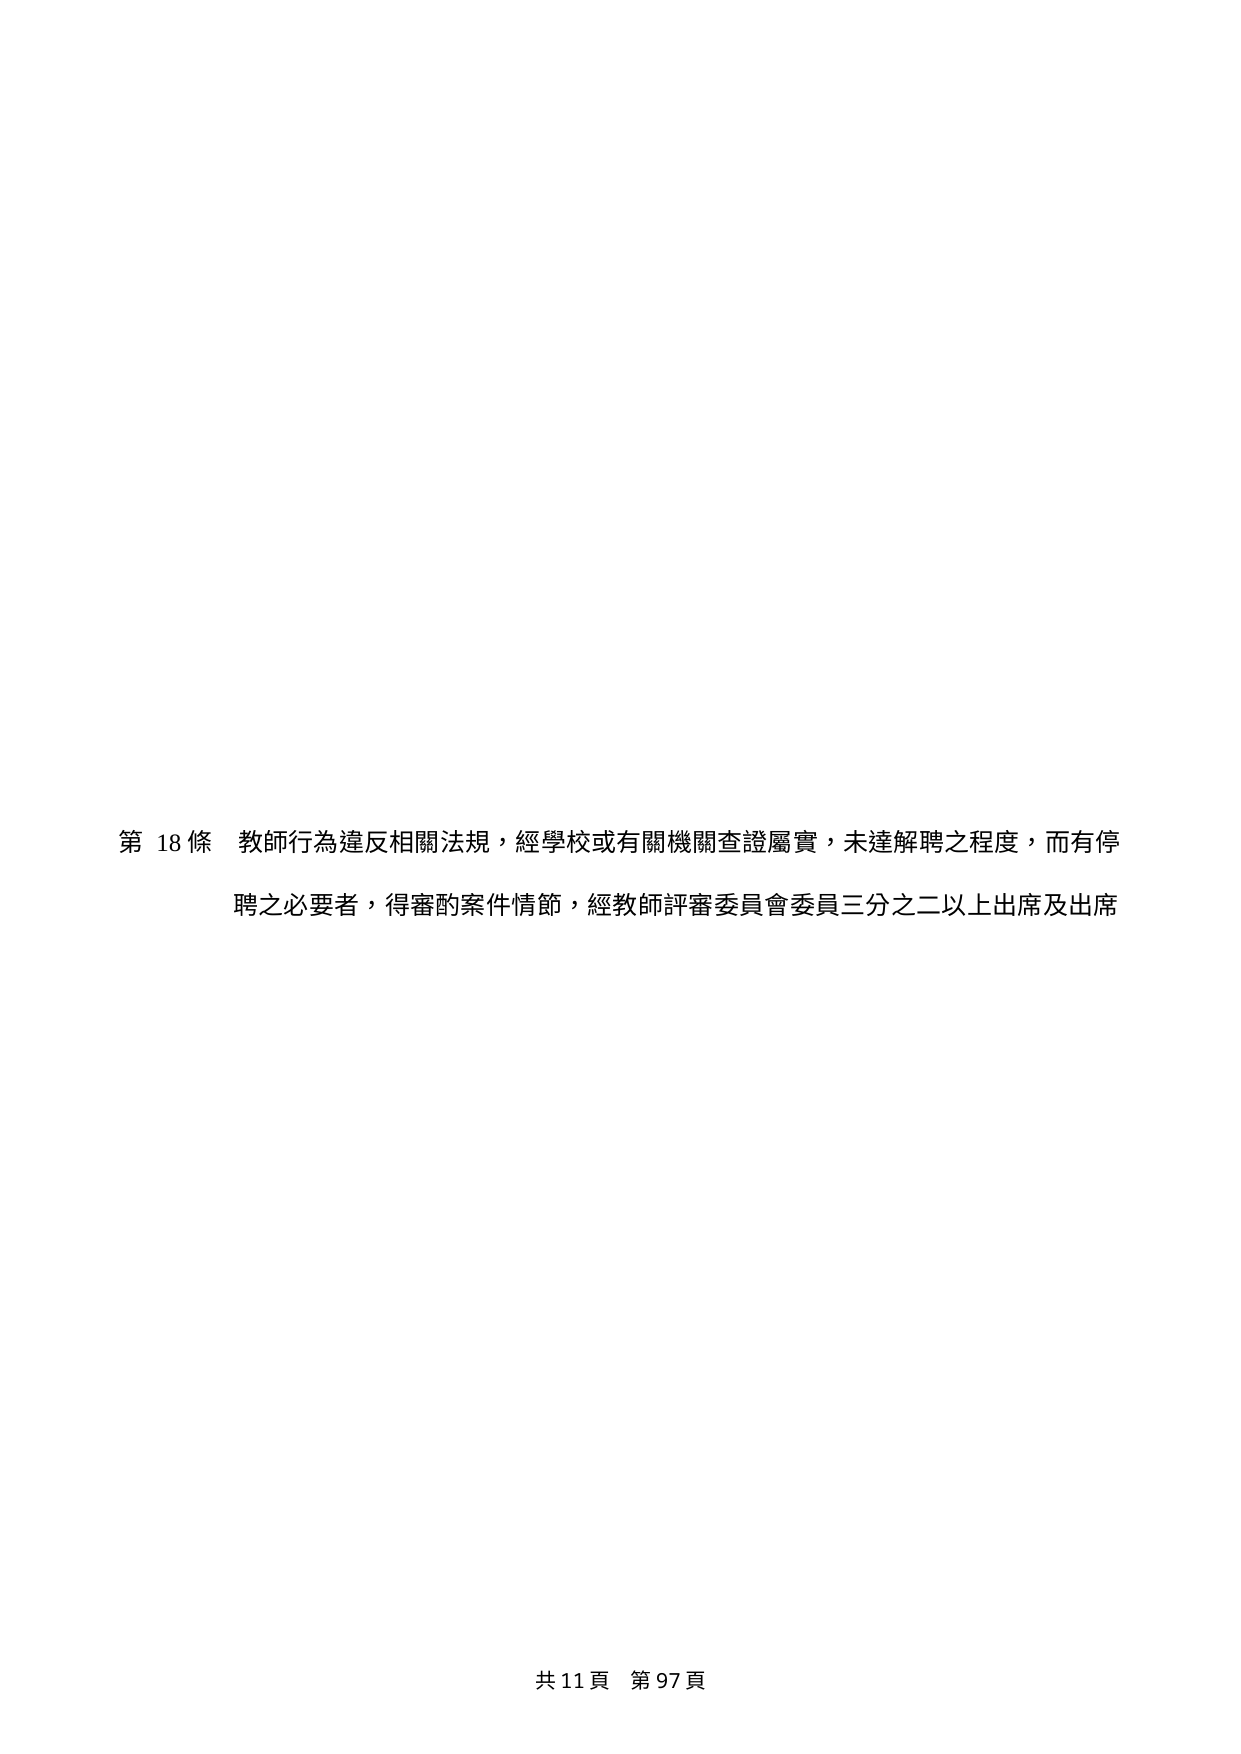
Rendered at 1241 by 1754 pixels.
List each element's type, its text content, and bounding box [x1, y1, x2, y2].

text 第 18 條 教師行為違反相關法規，經學校或有關機關查證屬實，未達解聘之程度，而有停聘之必要者，得審酌案件情節，經教師評審委員會委員三分之二以上出席及出席 [118, 799, 1122, 924]
